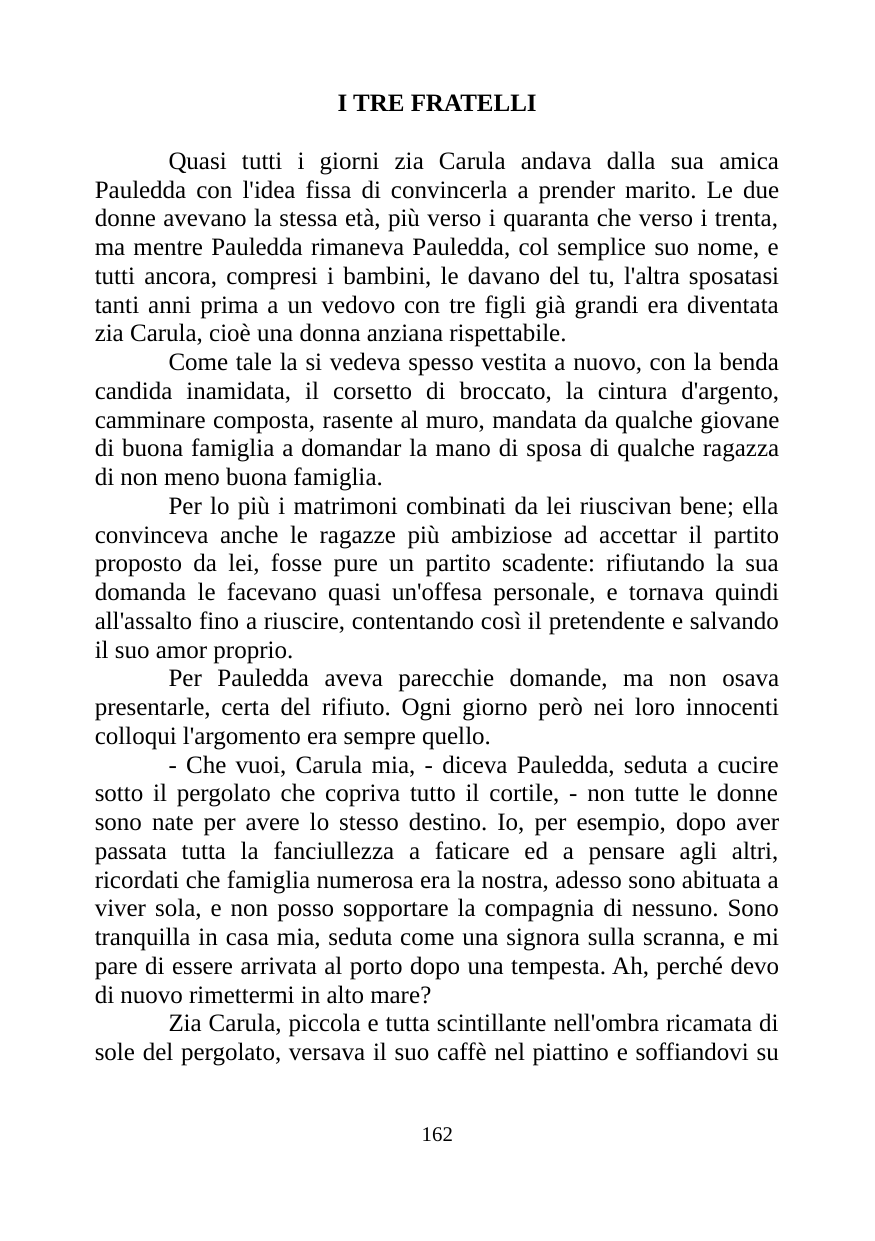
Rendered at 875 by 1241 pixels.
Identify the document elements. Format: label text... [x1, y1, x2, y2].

text I TRE FRATELLI [94, 88, 779, 117]
text Per Pauledda aveva parecchie domande, ma non osava presentarle, certa del rifiuto. Ogni giorno però nei loro innocenti colloqui l'argomento era sempre quello. [94, 663, 779, 750]
text - Che vuoi, Carula mia, - diceva Pauledda, seduta a cucire sotto il pergolato che copriva tutto il cortile, - non tutte le donne sono nate per avere lo stesso destino. Io, per esempio, dopo aver passata tutta la fanciullezza a faticare ed a pensare agli altri, ricordati che famiglia numerosa era la nostra, adesso sono abituata a viver sola, e non posso sopportare la compagnia di nessuno. Sono tranquilla in casa mia, seduta come una signora sulla scranna, e mi pare di essere arrivata al porto dopo una tempesta. Ah, perché devo di nuovo rimettermi in alto mare? [94, 750, 779, 1008]
text Zia Carula, piccola e tutta scintillante nell'ombra ricamata di sole del pergolato, versava il suo caffè nel piattino e soffiandovi su [94, 1008, 779, 1066]
text Come tale la si vedeva spesso vestita a nuovo, con la benda candida inamidata, il corsetto di broccato, la cintura d'argento, camminare composta, rasente al muro, mandata da qualche giovane di buona famiglia a domandar la mano di sposa di qualche ragazza di non meno buona famiglia. [94, 347, 779, 491]
text Per lo più i matrimoni combinati da lei riuscivan bene; ella convinceva anche le ragazze più ambiziose ad accettar il partito proposto da lei, fosse pure un partito scadente: rifiutando la sua domanda le facevano quasi un'offesa personale, e tornava quindi all'assalto fino a riuscire, contentando così il pretendente e salvando il suo amor proprio. [94, 491, 779, 663]
text Quasi tutti i giorni zia Carula andava dalla sua amica Pauledda con l'idea fissa di convincerla a prender marito. Le due donne avevano la stessa età, più verso i quaranta che verso i trenta, ma mentre Pauledda rimaneva Pauledda, col semplice suo nome, e tutti ancora, compresi i bambini, le davano del tu, l'altra sposatasi tanti anni prima a un vedovo con tre figli già grandi era diventata zia Carula, cioè una donna anziana rispettabile. [94, 146, 779, 347]
